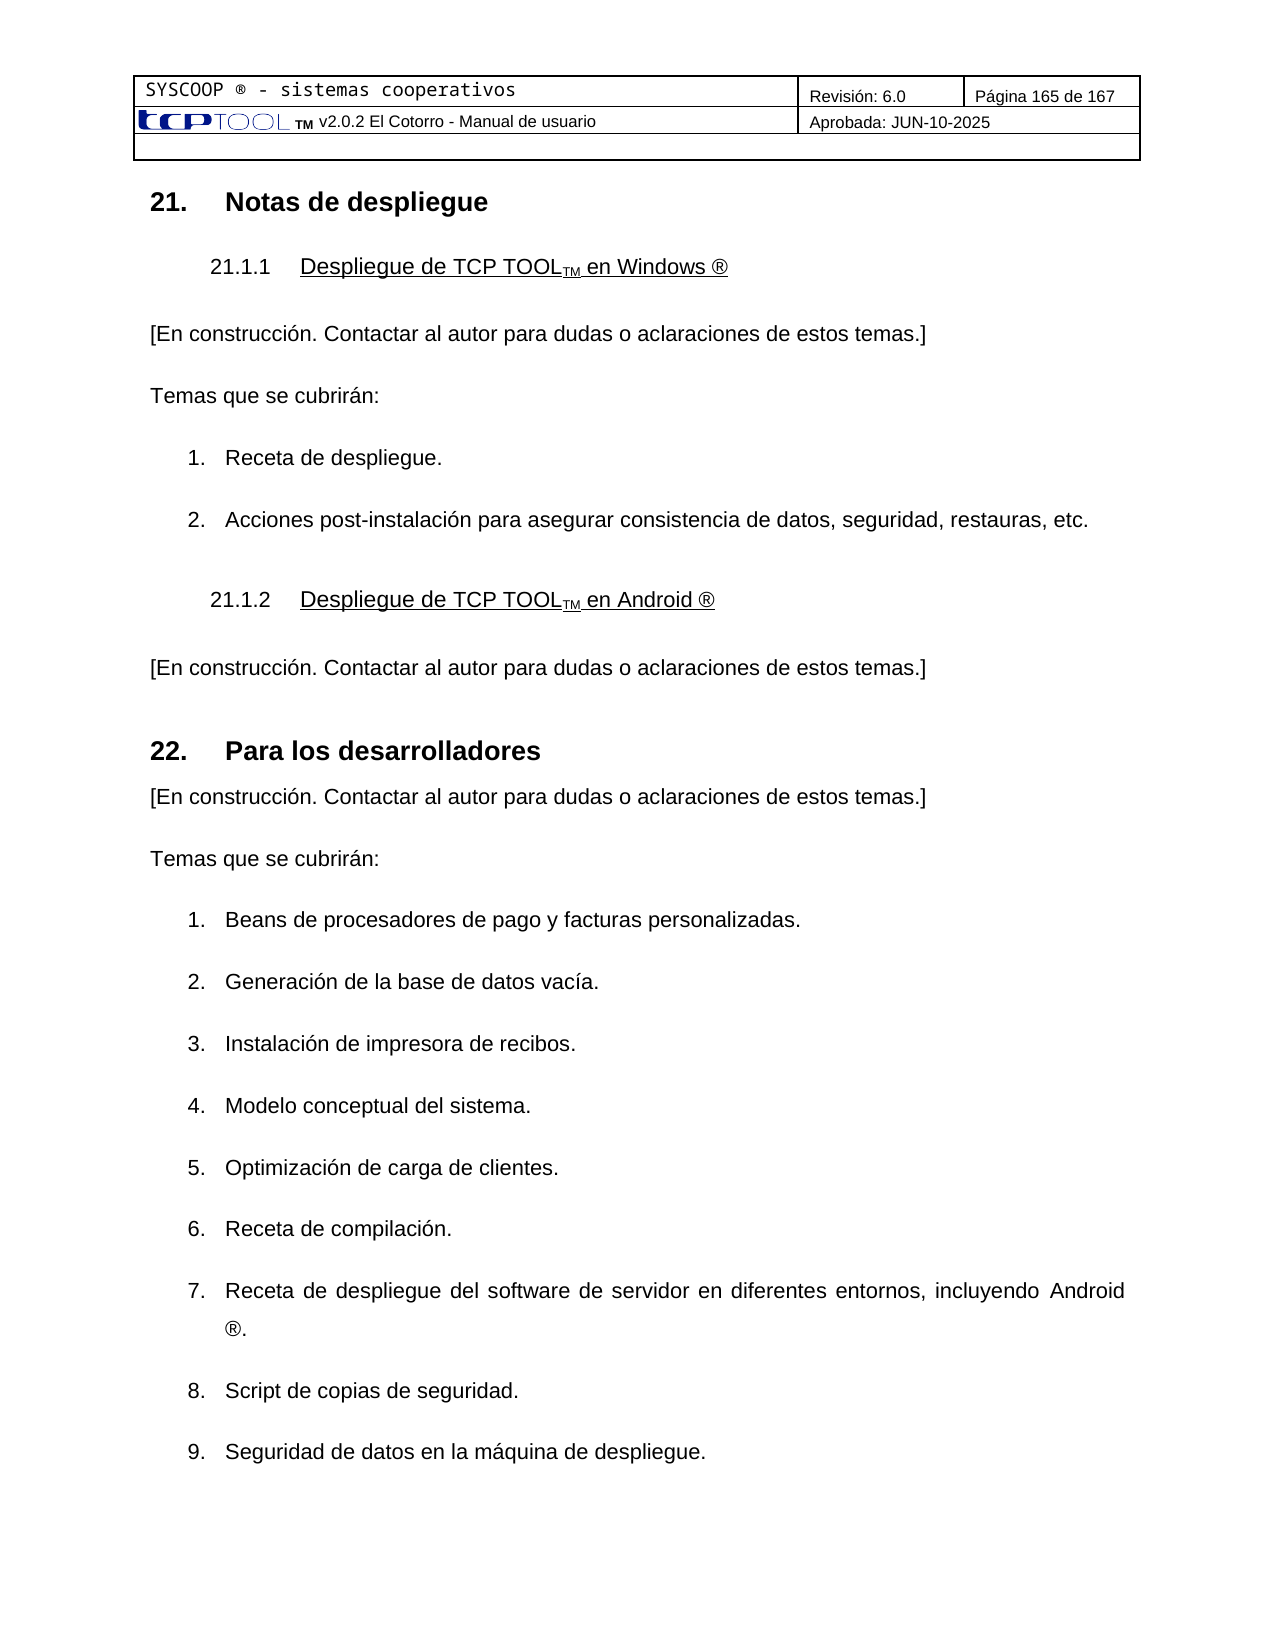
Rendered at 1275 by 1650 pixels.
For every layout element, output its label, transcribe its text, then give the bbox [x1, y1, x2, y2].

text [En construcción. Contactar al autor para dudas o aclaraciones de estos temas.] [150, 784, 1125, 809]
text Temas que se cubrirán: [150, 846, 1125, 871]
list Instalación de impresora de recibos. [187, 1031, 1125, 1056]
picture [138, 110, 290, 130]
subtitle Notas de despliegue [150, 186, 1125, 217]
text [En construcción. Contactar al autor para dudas o aclaraciones de estos temas.] [150, 655, 1125, 680]
list Generación de la base de datos vacía. [187, 969, 1125, 994]
subtitle Para los desarrolladores [150, 734, 1125, 766]
list Receta de despliegue. [187, 445, 1125, 470]
list Modelo conceptual del sistema. [187, 1093, 1125, 1118]
list Beans de procesadores de pago y facturas personalizadas. [187, 907, 1125, 932]
list Acciones post-instalación para asegurar consistencia de datos, seguridad, restauras, etc. [187, 507, 1125, 532]
text Temas que se cubrirán: [150, 383, 1125, 408]
list Script de copias de seguridad. [187, 1377, 1125, 1403]
list Receta de compilación. [187, 1216, 1125, 1241]
list Optimización de carga de clientes. [187, 1154, 1125, 1179]
list Seguridad de datos en la máquina de despliegue. [187, 1439, 1125, 1464]
list Receta de despliegue del software de servidor en diferentes entornos, incluyendo Android ®. [187, 1278, 1125, 1341]
subtitle Despliegue de TCP TOOLTM en Windows ® [210, 253, 1125, 279]
subtitle Despliegue de TCP TOOLTM en Android ® [210, 586, 1125, 613]
text [En construcción. Contactar al autor para dudas o aclaraciones de estos temas.] [150, 321, 1125, 346]
